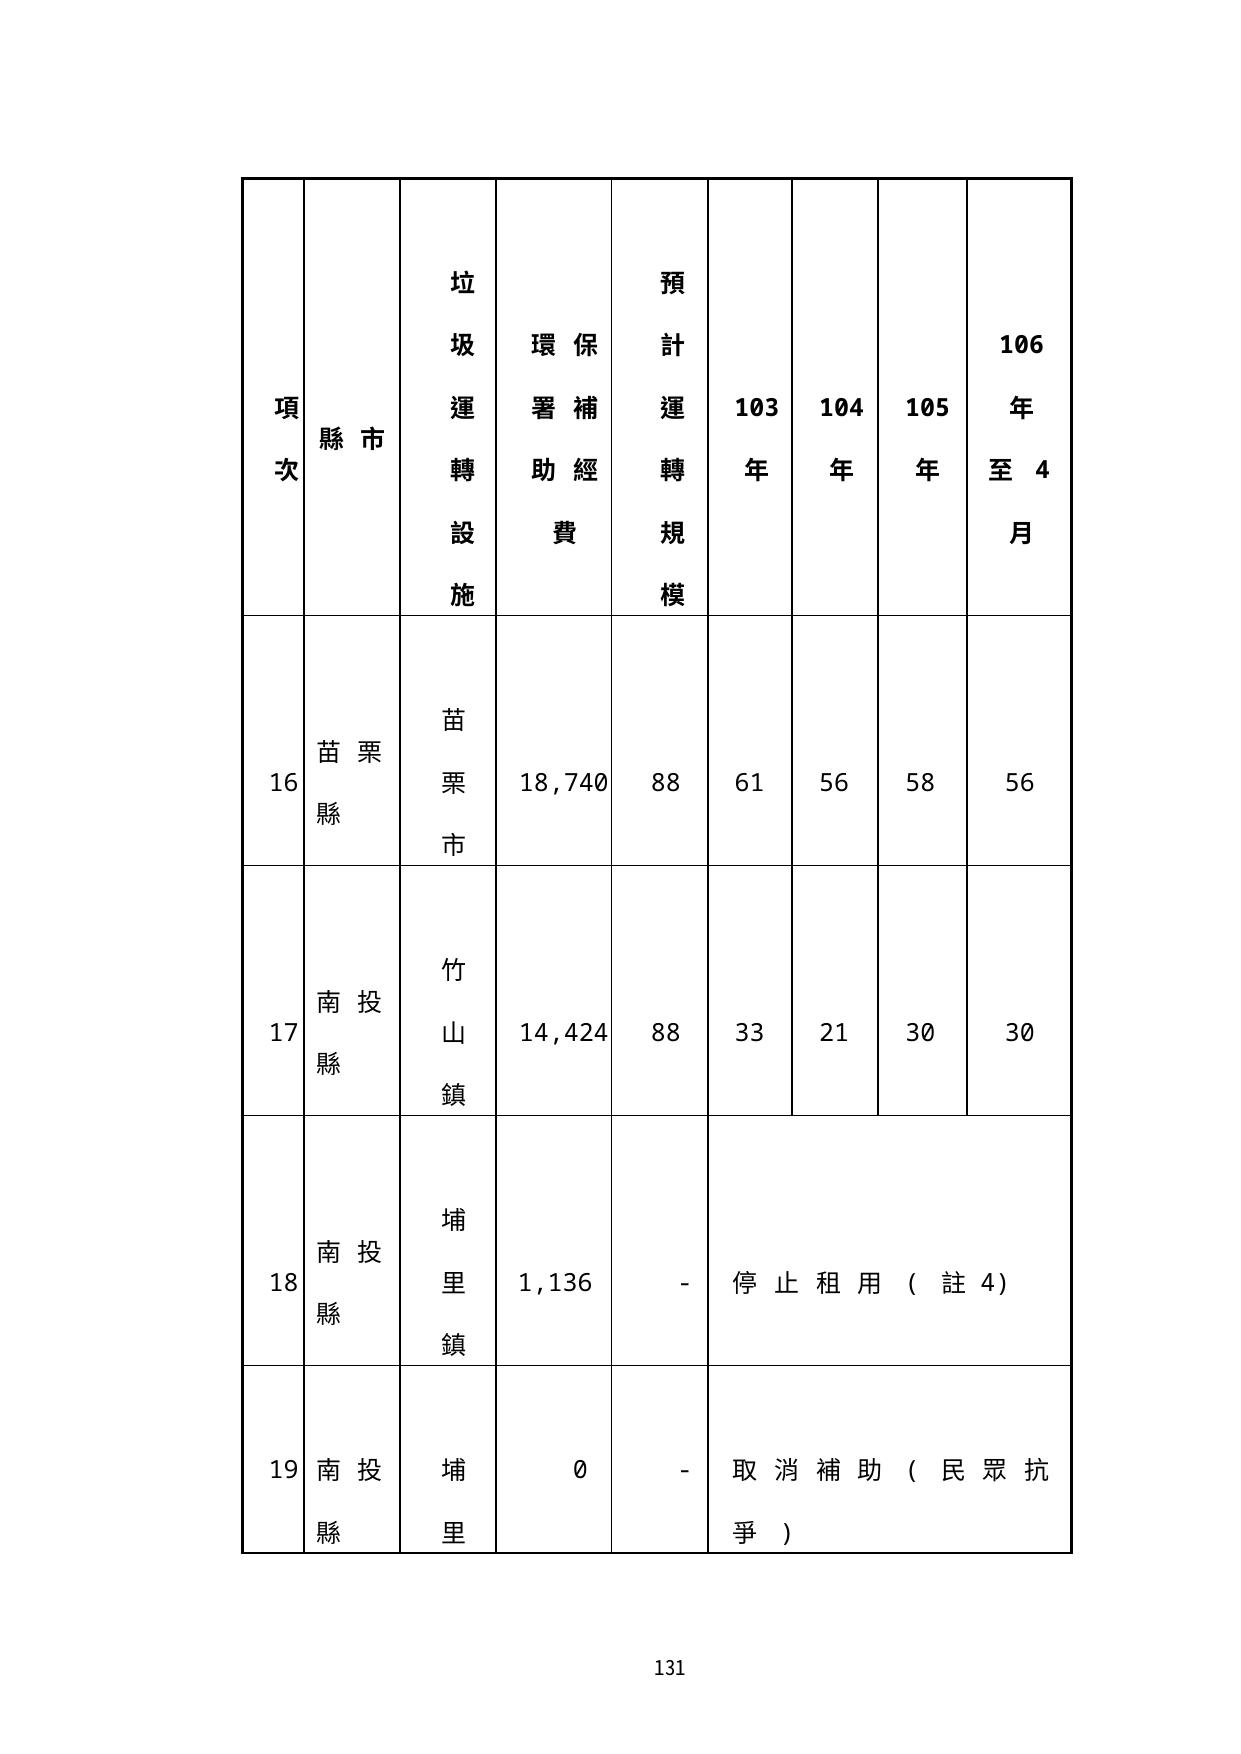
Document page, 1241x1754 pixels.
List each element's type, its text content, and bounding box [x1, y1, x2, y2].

table_header 環保署補助經費 [497, 180, 611, 615]
table_cell 16 [244, 616, 303, 865]
table_header 項次 [244, 180, 303, 615]
table_cell - [612, 1366, 707, 1552]
table_cell 0 [497, 1366, 611, 1552]
table_header 垃圾運轉設施 [401, 180, 495, 615]
table_cell 埔里鎮 [401, 1116, 495, 1365]
table_cell 56 [793, 616, 877, 865]
table_header 預計運轉規模 [612, 180, 707, 615]
table_cell 埔里 [401, 1366, 495, 1552]
table_cell 19 [244, 1366, 303, 1552]
table_cell 17 [244, 866, 303, 1115]
table_cell 苗栗縣 [305, 616, 399, 865]
table_header 縣市 [305, 180, 399, 615]
table_cell 30 [879, 866, 966, 1115]
table_cell 21 [793, 866, 877, 1115]
table_cell 30 [968, 866, 1070, 1115]
table_cell 14,424 [497, 866, 611, 1115]
table_cell 南投縣 [305, 866, 399, 1115]
table_cell 18,740 [497, 616, 611, 865]
table_cell 88 [612, 616, 707, 865]
table_cell 58 [879, 616, 966, 865]
table_cell - [612, 1116, 707, 1365]
table_header 104年 [793, 180, 877, 615]
table_cell 南投縣 [305, 1116, 399, 1365]
table_cell 56 [968, 616, 1070, 865]
table_header 106年 至4月 [968, 180, 1070, 615]
table_header 103年 [709, 180, 791, 615]
table_cell 33 [709, 866, 791, 1115]
table_cell 停止租用(註4) [709, 1116, 1070, 1365]
table_cell 取消補助(民眾抗爭) [709, 1366, 1070, 1552]
table_cell 南投縣 [305, 1366, 399, 1552]
table_cell 苗栗市 [401, 616, 495, 865]
table_cell 1,136 [497, 1116, 611, 1365]
table_cell 88 [612, 866, 707, 1115]
table_cell 竹山鎮 [401, 866, 495, 1115]
table_cell 18 [244, 1116, 303, 1365]
table_cell 61 [709, 616, 791, 865]
table_header 105年 [879, 180, 966, 615]
